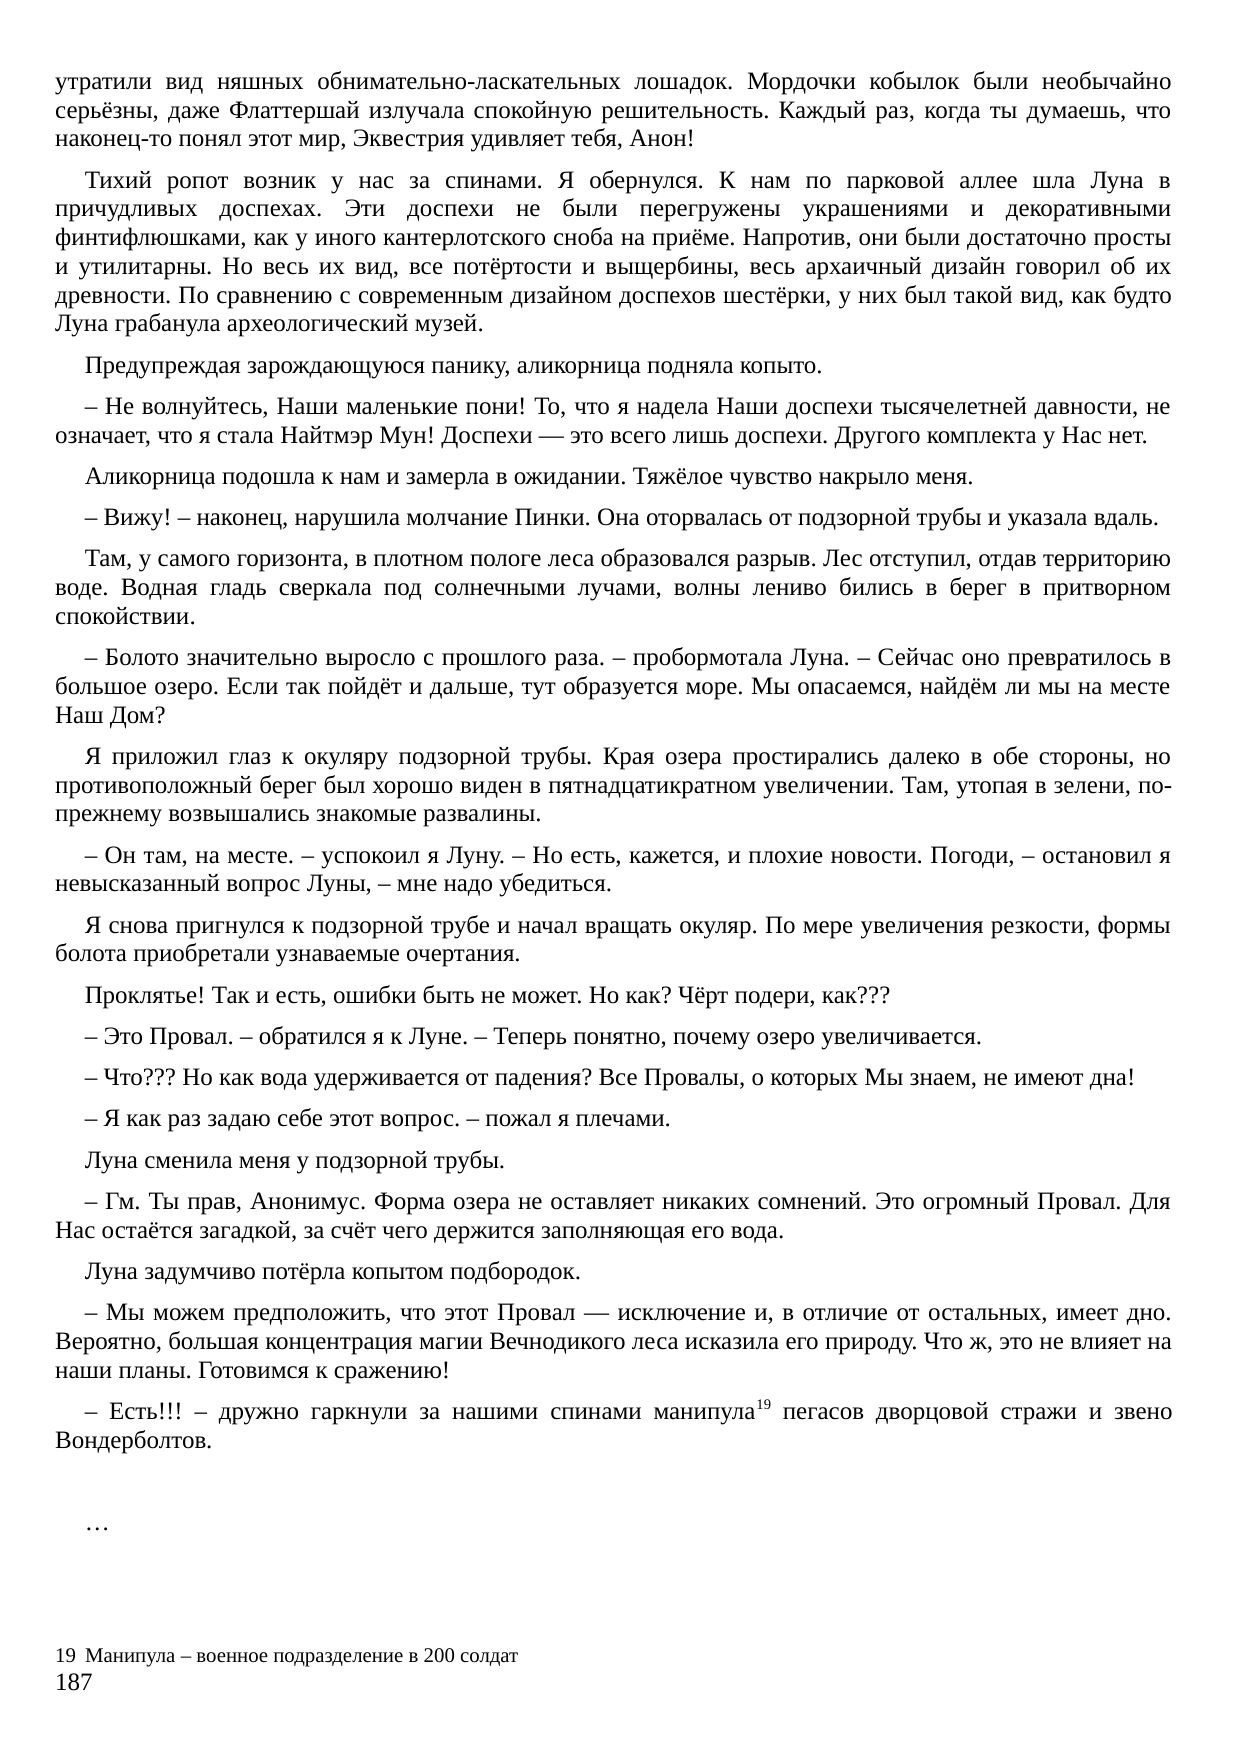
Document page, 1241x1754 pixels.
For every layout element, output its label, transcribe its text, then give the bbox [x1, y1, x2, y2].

text – Есть!!! – дружно гаркнули за нашими спинами манипула пегасов дворцовой стражи и звено Вондерболтов. [55, 1396, 1173, 1453]
text – Не волнуйтесь, Наши маленькие пони! То, что я надела Наши доспехи тысячелетней давности, не означает, что я стала Найтмэр Мун! Доспехи — это всего лишь доспехи. Другого комплекта у Нас нет. [55, 391, 1173, 448]
text – Вижу! – наконец, нарушила молчание Пинки. Она оторвалась от подзорной трубы и указала вдаль. [55, 502, 1173, 531]
text Я приложил глаз к окуляру подзорной трубы. Края озера простирались далеко в обе стороны, но противоположный берег был хорошо виден в пятнадцатикратном увеличении. Там, утопая в зелени, по-прежнему возвышались знакомые развалины. [55, 741, 1173, 827]
text – Он там, на месте. – успокоил я Луну. – Но есть, кажется, и плохие новости. Погоди, – остановил я невысказанный вопрос Луны, – мне надо убедиться. [55, 840, 1173, 897]
text Луна сменила меня у подзорной трубы. [55, 1145, 1173, 1173]
text – Что??? Но как вода удерживается от падения? Все Провалы, о которых Мы знаем, не имеют дна! [55, 1062, 1173, 1091]
text Тихий ропот возник у нас за спинами. Я обернулся. К нам по парковой аллее шла Луна в причудливых доспехах. Эти доспехи не были перегружены украшениями и декоративными финтифлюшками, как у иного кантерлотского сноба на приёме. Напротив, они были достаточно просты и утилитарны. Но весь их вид, все потёртости и выщербины, весь архаичный дизайн говорил об их древности. По сравнению с современным дизайном доспехов шестёрки, у них был такой вид, как будто Луна грабанула археологический музей. [55, 165, 1173, 337]
text Предупреждая зарождающуюся панику, аликорница подняла копыто. [55, 350, 1173, 378]
text Проклятье! Так и есть, ошибки быть не может. Но как? Чёрт подери, как??? [55, 980, 1173, 1008]
text Там, у самого горизонта, в плотном пологе леса образовался разрыв. Лес отступил, отдав территорию воде. Водная гладь сверкала под солнечными лучами, волны лениво бились в берег в притворном спокойствии. [55, 543, 1173, 630]
text – Я как раз задаю себе этот вопрос. – пожал я плечами. [55, 1103, 1173, 1132]
text … [55, 1507, 1173, 1536]
text Луна задумчиво потёрла копытом подбородок. [55, 1256, 1173, 1285]
text – Мы можем предположить, что этот Провал — исключение и, в отличие от остальных, имеет дно. Вероятно, большая концентрация магии Вечнодикого леса исказила его природу. Что ж, это не влияет на наши планы. Готовимся к сражению! [55, 1297, 1173, 1383]
text – Болото значительно выросло с прошлого раза. – пробормотала Луна. – Сейчас оно превратилось в большое озеро. Если так пойдёт и дальше, тут образуется море. Мы опасаемся, найдём ли мы на месте Наш Дом? [55, 642, 1173, 728]
text – Гм. Ты прав, Анонимус. Форма озера не оставляет никаких сомнений. Это огромный Провал. Для Нас остаётся загадкой, за счёт чего держится заполняющая его вода. [55, 1186, 1173, 1243]
text Манипула – военное подразделение в 200 солдат [55, 1642, 1173, 1667]
text утратили вид няшных обнимательно-ласкательных лошадок. Мордочки кобылок были необычайно серьёзны, даже Флаттершай излучала спокойную решительность. Каждый раз, когда ты думаешь, что наконец-то понял этот мир, Эквестрия удивляет тебя, Анон! [55, 66, 1173, 152]
text Я снова пригнулся к подзорной трубе и начал вращать окуляр. По мере увеличения резкости, формы болота приобретали узнаваемые очертания. [55, 910, 1173, 967]
text – Это Провал. – обратился я к Луне. – Теперь понятно, почему озеро увеличивается. [55, 1021, 1173, 1050]
text Аликорница подошла к нам и замерла в ожидании. Тяжёлое чувство накрыло меня. [55, 461, 1173, 490]
